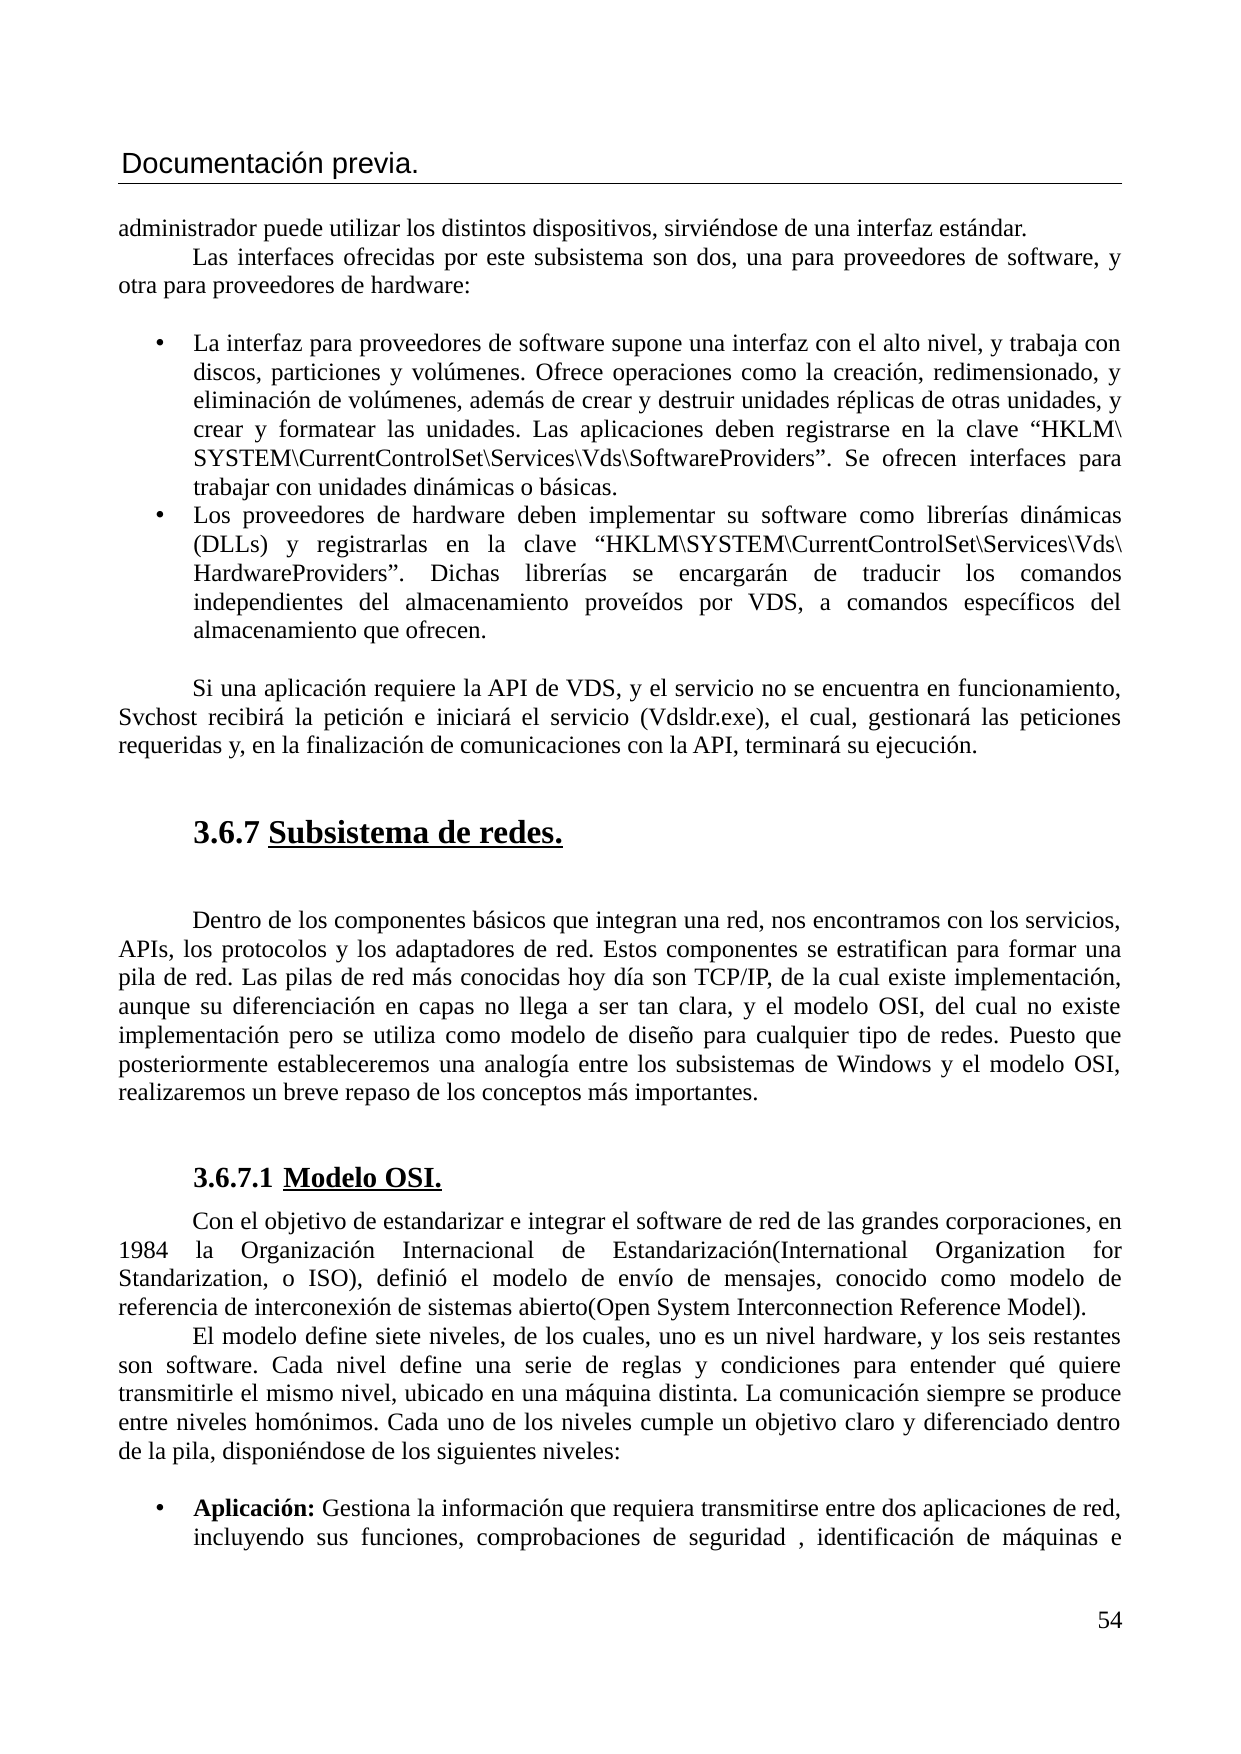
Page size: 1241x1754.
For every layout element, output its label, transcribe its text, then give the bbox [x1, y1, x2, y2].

subtitle Modelo OSI. [193, 1160, 1122, 1193]
text Las interfaces ofrecidas por este subsistema son dos, una para proveedores de software, y otra para proveedores de hardware: [118, 242, 1122, 299]
text Dentro de los componentes básicos que integran una red, nos encontramos con los servicios, APIs, los protocolos y los adaptadores de red. Estos componentes se estratifican para formar una pila de red. Las pilas de red más conocidas hoy día son TCP/IP, de la cual existe implementación, aunque su diferenciación en capas no llega a ser tan clara, y el modelo OSI, del cual no existe implementación pero se utiliza como modelo de diseño para cualquier tipo de redes. Puesto que posteriormente estableceremos una analogía entre los subsistemas de Windows y el modelo OSI, realizaremos un breve repaso de los conceptos más importantes. [118, 905, 1122, 1106]
text El modelo define siete niveles, de los cuales, uno es un nivel hardware, y los seis restantes son software. Cada nivel define una serie de reglas y condiciones para entender qué quiere transmitirle el mismo nivel, ubicado en una máquina distinta. La comunicación siempre se produce entre niveles homónimos. Cada uno de los niveles cumple un objetivo claro y diferenciado dentro de la pila, disponiéndose de los siguientes niveles: [118, 1321, 1122, 1465]
list Aplicación: Gestiona la información que requiera transmitirse entre dos aplicaciones de red, incluyendo sus funciones, comprobaciones de seguridad , identificación de máquinas e [156, 1493, 1122, 1551]
text Si una aplicación requiere la API de VDS, y el servicio no se encuentra en funcionamiento, Svchost recibirá la petición e iniciará el servicio (Vdsldr.exe), el cual, gestionará las peticiones requeridas y, en la finalización de comunicaciones con la API, terminará su ejecución. [118, 673, 1122, 759]
subtitle Subsistema de redes. [193, 813, 1122, 851]
list La interfaz para proveedores de software supone una interfaz con el alto nivel, y trabaja con discos, particiones y volúmenes. Ofrece operaciones como la creación, redimensionado, y eliminación de volúmenes, además de crear y destruir unidades réplicas de otras unidades, y crear y formatear las unidades. Las aplicaciones deben registrarse en la clave “HKLM\SYSTEM\CurrentControlSet\Services\Vds\SoftwareProviders”. Se ofrecen interfaces para trabajar con unidades dinámicas o básicas. [156, 328, 1122, 500]
list Los proveedores de hardware deben implementar su software como librerías dinámicas (DLLs) y registrarlas en la clave “HKLM\SYSTEM\CurrentControlSet\Services\Vds\HardwareProviders”. Dichas librerías se encargarán de traducir los comandos independientes del almacenamiento proveídos por VDS, a comandos específicos del almacenamiento que ofrecen. [156, 500, 1122, 644]
text administrador puede utilizar los distintos dispositivos, sirviéndose de una interfaz estándar. [118, 213, 1122, 242]
text Con el objetivo de estandarizar e integrar el software de red de las grandes corporaciones, en 1984 la Organización Internacional de Estandarización(International Organization for Standarization, o ISO), definió el modelo de envío de mensajes, conocido como modelo de referencia de interconexión de sistemas abierto(Open System Interconnection Reference Model). [118, 1206, 1122, 1321]
